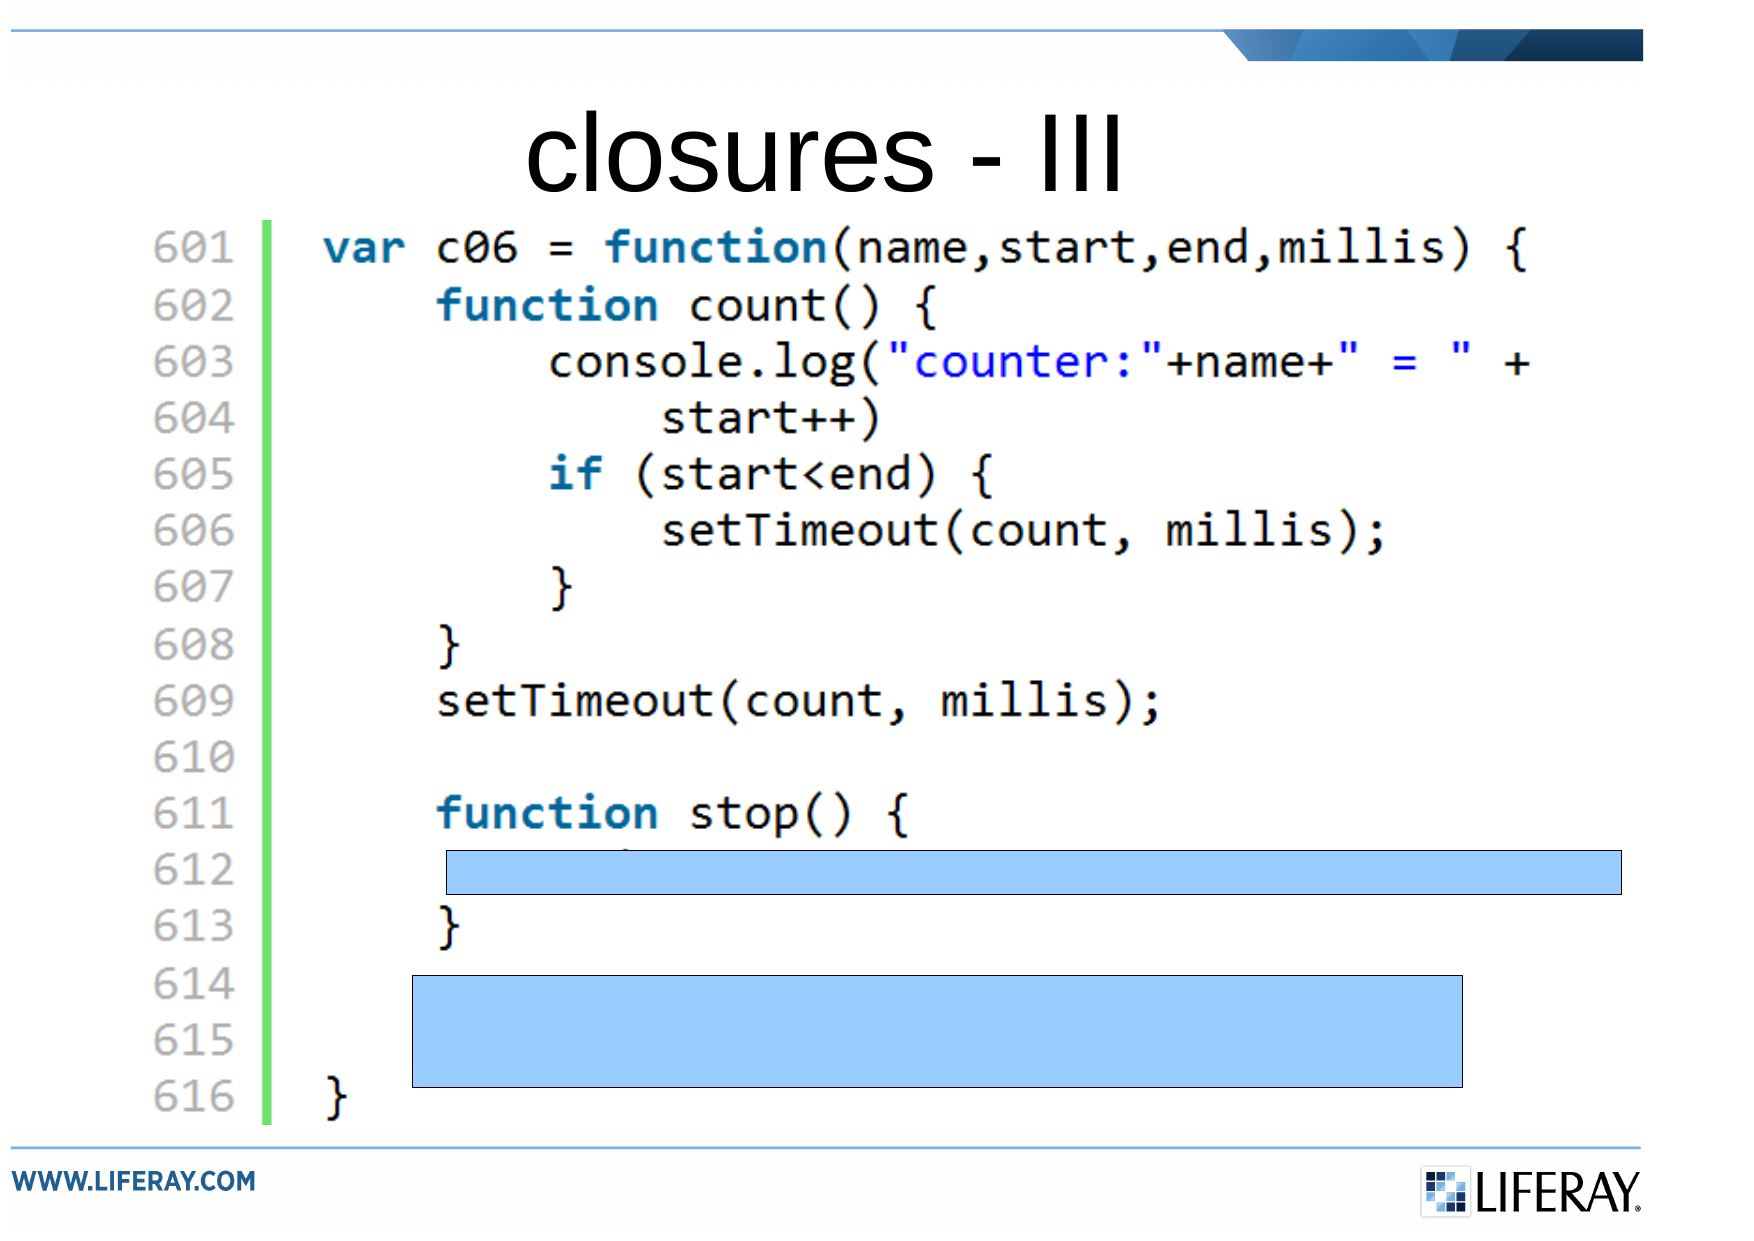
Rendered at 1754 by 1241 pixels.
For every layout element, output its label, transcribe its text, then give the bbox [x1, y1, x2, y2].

text_box [412, 975, 1463, 1088]
picture [9, 220, 1642, 1234]
title closures - III [82, 49, 1571, 257]
picture [11, 0, 1644, 84]
text_box [446, 850, 1622, 895]
